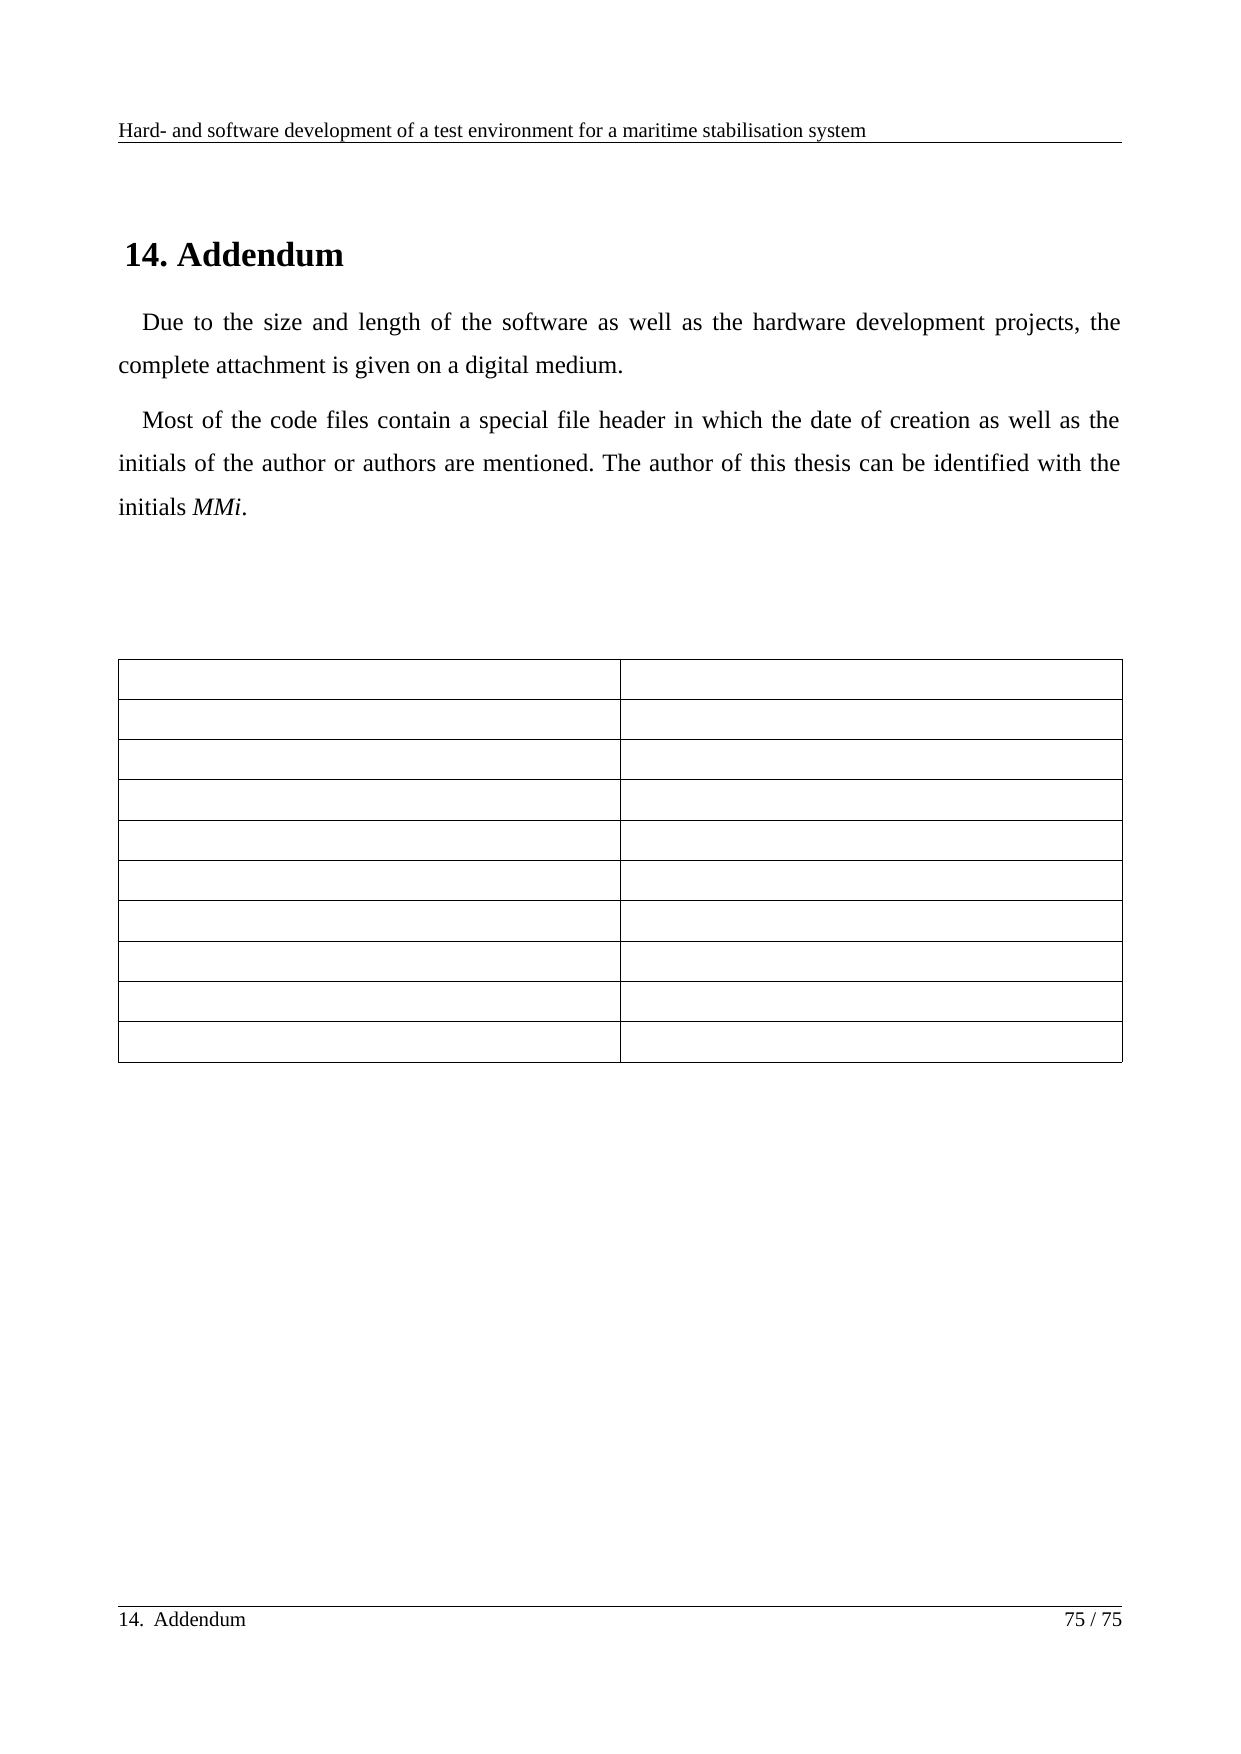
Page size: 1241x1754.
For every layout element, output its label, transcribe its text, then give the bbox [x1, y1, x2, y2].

text Due to the size and length of the software as well as the hardware development projects, the complete attachment is given on a digital medium. [118, 307, 1122, 378]
table_cell [119, 740, 620, 779]
table_cell [621, 821, 1122, 860]
table_cell [119, 861, 620, 900]
table_cell [621, 1022, 1122, 1062]
table_cell [621, 861, 1122, 900]
table_cell [621, 942, 1122, 981]
table_cell [119, 821, 620, 860]
table_cell [119, 901, 620, 941]
table_cell [119, 982, 620, 1021]
table_cell [119, 1022, 620, 1062]
table_cell [621, 982, 1122, 1021]
table_header [119, 660, 620, 699]
table_cell [119, 780, 620, 820]
table_header [621, 660, 1122, 699]
table_cell [621, 740, 1122, 779]
text Most of the code files contain a special file header in which the date of creation as well as the initials of the author or authors are mentioned. The author of this thesis can be identified with the initials MMi. [118, 405, 1122, 520]
table_cell [621, 901, 1122, 941]
table_cell [621, 780, 1122, 820]
subtitle Addendum [118, 234, 1122, 274]
table_cell [119, 942, 620, 981]
table_cell [119, 700, 620, 739]
table_cell [621, 700, 1122, 739]
